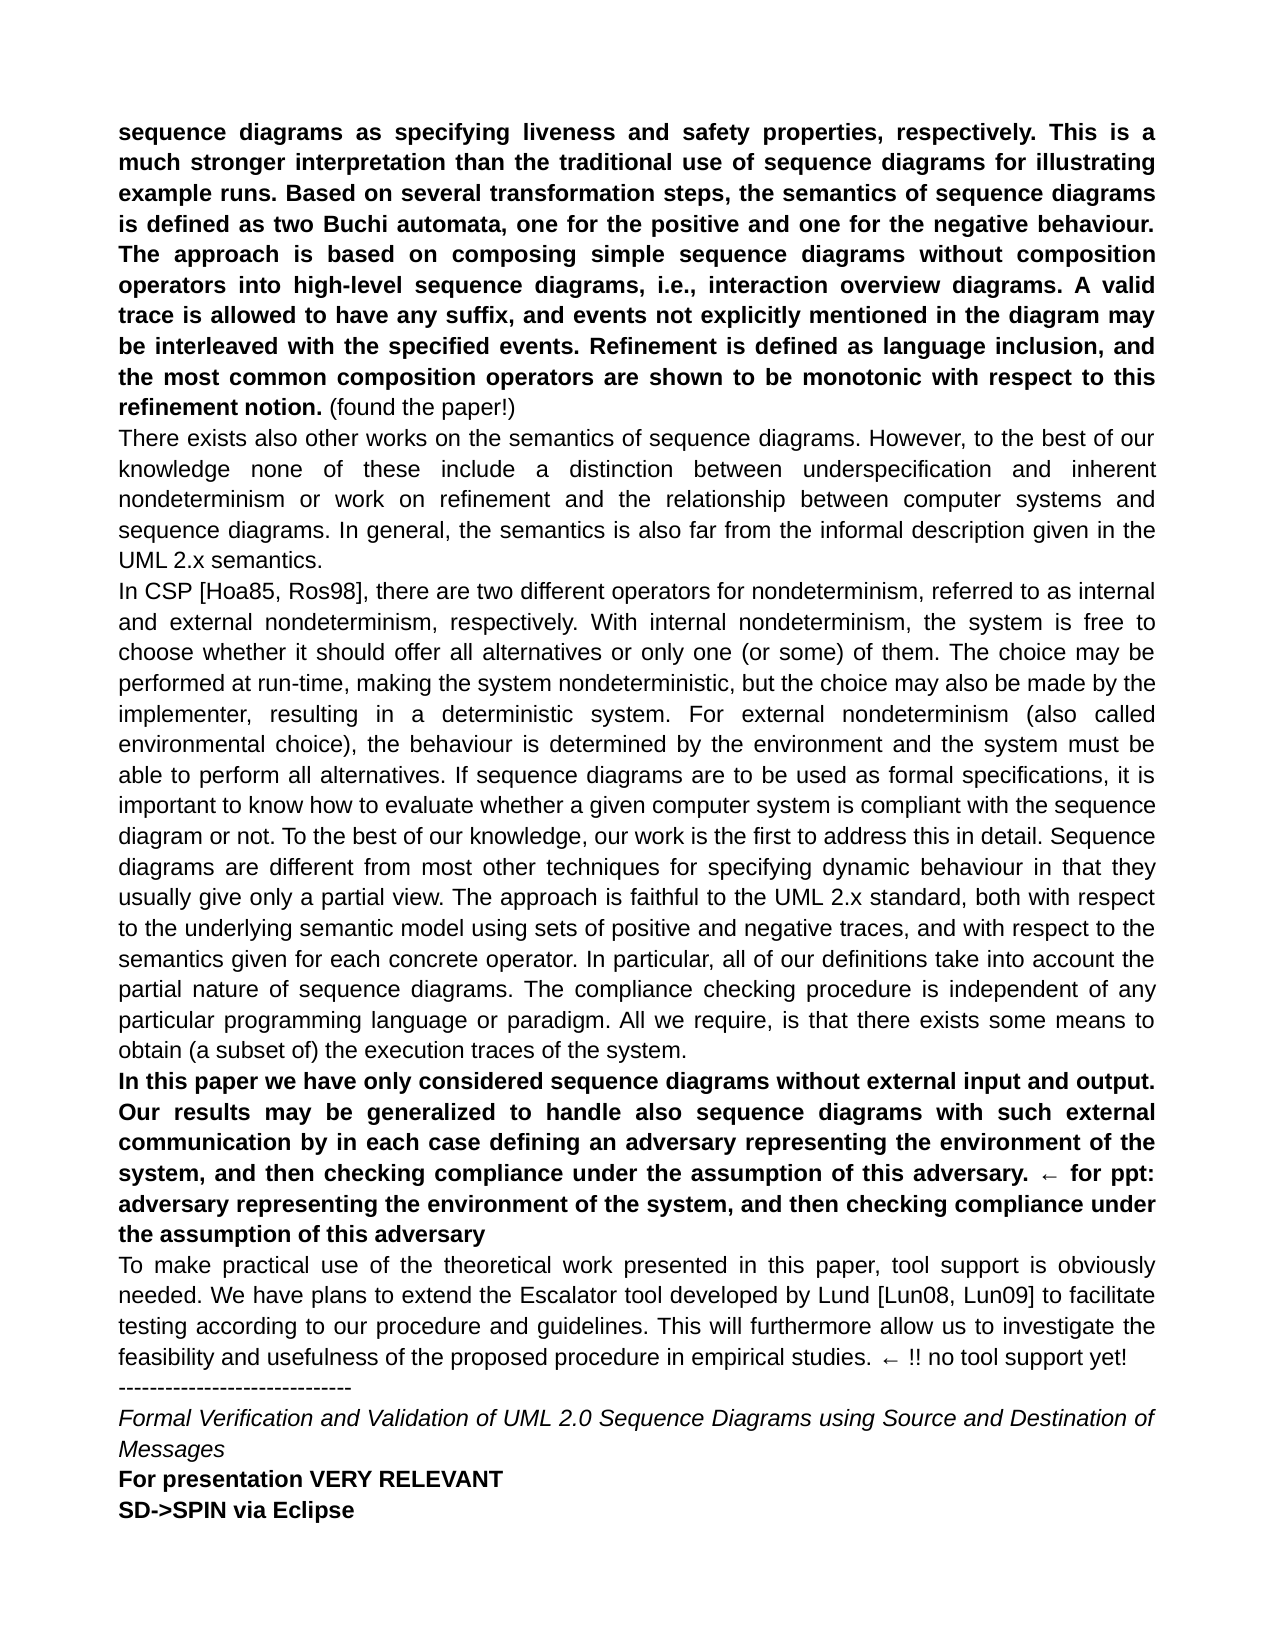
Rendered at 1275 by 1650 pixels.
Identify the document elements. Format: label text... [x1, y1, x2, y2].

text In this paper we have only considered sequence diagrams without external input and output. Our results may be generalized to handle also sequence diagrams with such external communication by in each case defining an adversary representing the environment of the system, and then checking compliance under the assumption of this adversary. ← for ppt: adversary representing the environment of the system, and then checking compliance under the assumption of this adversary [118, 1067, 1157, 1247]
text In CSP [Hoa85, Ros98], there are two different operators for nondeterminism, referred to as internal and external nondeterminism, respectively. With internal nondeterminism, the system is free to choose whether it should offer all alternatives or only one (or some) of them. The choice may be performed at run-time, making the system nondeterministic, but the choice may also be made by the implementer, resulting in a deterministic system. For external nondeterminism (also called environmental choice), the behaviour is determined by the environment and the system must be able to perform all alternatives. If sequence diagrams are to be used as formal specifications, it is important to know how to evaluate whether a given computer system is compliant with the sequence diagram or not. To the best of our knowledge, our work is the first to address this in detail. Sequence diagrams are different from most other techniques for specifying dynamic behaviour in that they usually give only a partial view. The approach is faithful to the UML 2.x standard, both with respect to the underlying semantic model using sets of positive and negative traces, and with respect to the semantics given for each concrete operator. In particular, all of our definitions take into account the partial nature of sequence diagrams. The compliance checking procedure is independent of any particular programming language or paradigm. All we require, is that there exists some means to obtain (a subset of) the execution traces of the system. [118, 577, 1157, 1064]
text To make practical use of the theoretical work presented in this paper, tool support is obviously needed. We have plans to extend the Escalator tool developed by Lund [Lun08, Lun09] to facilitate testing according to our procedure and guidelines. This will furthermore allow us to investigate the feasibility and usefulness of the proposed procedure in empirical studies. ← !! no tool support yet! [118, 1251, 1157, 1370]
text For presentation VERY RELEVANT [118, 1466, 1157, 1492]
text ------------------------------ [118, 1374, 1157, 1401]
text There exists also other works on the semantics of sequence diagrams. However, to the best of our knowledge none of these include a distinction between underspecification and inherent nondeterminism or work on refinement and the relationship between computer systems and sequence diagrams. In general, the semantics is also far from the informal description given in the UML 2.x semantics. [118, 424, 1157, 574]
text SD->SPIN via Eclipse [118, 1496, 1157, 1523]
text sequence diagrams as specifying liveness and safety properties, respectively. This is a much stronger interpretation than the traditional use of sequence diagrams for illustrating example runs. Based on several transformation steps, the semantics of sequence diagrams is defined as two Buchi automata, one for the positive and one for the negative behaviour. The approach is based on composing simple sequence diagrams without composition operators into high-level sequence diagrams, i.e., interaction overview diagrams. A valid trace is allowed to have any suffix, and events not explicitly mentioned in the diagram may be interleaved with the specified events. Refinement is defined as language inclusion, and the most common composition operators are shown to be monotonic with respect to this refinement notion. (found the paper!) [118, 118, 1157, 421]
text Formal Verification and Validation of UML 2.0 Sequence Diagrams using Source and Destination of Messages [118, 1404, 1157, 1462]
